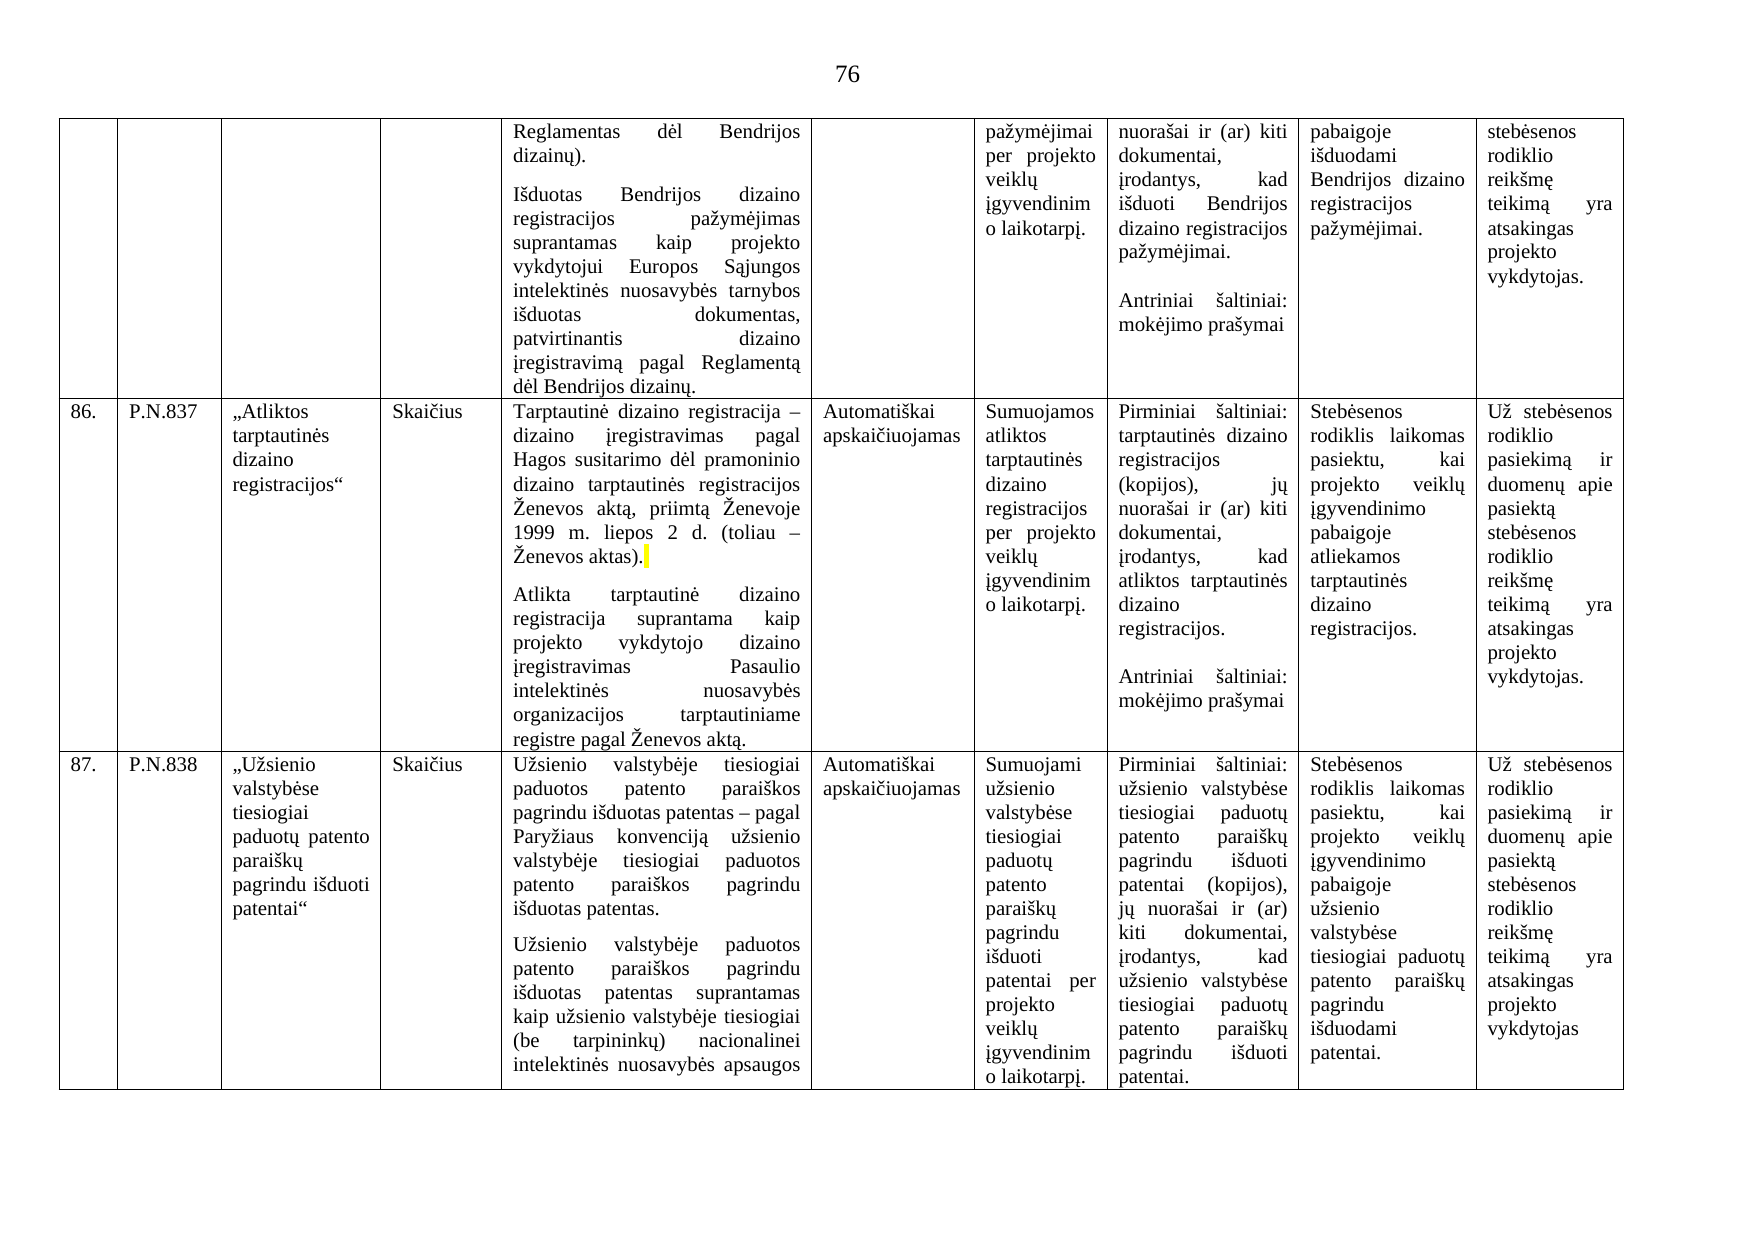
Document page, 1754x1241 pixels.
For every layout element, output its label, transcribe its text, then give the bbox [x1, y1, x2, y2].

table_cell Užsienio valstybėje tiesiogiai paduotos patento paraiškos pagrindu išduotas patentas – pagal Paryžiaus konvenciją užsienio valstybėje tiesiogiai paduotos patento paraiškos pagrindu išduotas patentas. Užsienio valstybėje paduotos patento paraiškos pagrindu išduotas patentas suprantamas kaip užsienio valstybėje tiesiogiai (be tarpininkų) nacionalinei intelektinės nuosavybės apsaugos [502, 752, 811, 1088]
table_cell Skaičius [381, 399, 501, 751]
table_cell „Užsienio valstybėse tiesiogiai paduotų patento paraiškų pagrindu išduoti patentai“ [222, 752, 380, 1088]
table_cell nuorašai ir (ar) kiti dokumentai, įrodantys, kad išduoti Bendrijos dizaino registracijos pažymėjimai. Antriniai šaltiniai: mokėjimo prašymai [1108, 119, 1298, 398]
table_cell Skaičius [381, 752, 501, 1088]
table_cell 86. [60, 399, 117, 751]
table_cell [118, 119, 221, 398]
table_cell [812, 119, 974, 398]
table_cell Tarptautinė dizaino registracija – dizaino įregistravimas pagal Hagos susitarimo dėl pramoninio dizaino tarptautinės registracijos Ženevos aktą, priimtą Ženevoje 1999 m. liepos 2 d. (toliau – Ženevos aktas). Atlikta tarptautinė dizaino registracija suprantama kaip projekto vykdytojo dizaino įregistravimas Pasaulio intelektinės nuosavybės organizacijos tarptautiniame registre pagal Ženevos aktą. [502, 399, 811, 751]
table_cell Reglamentas dėl Bendrijos dizainų). Išduotas Bendrijos dizaino registracijos pažymėjimas suprantamas kaip projekto vykdytojui Europos Sąjungos intelektinės nuosavybės tarnybos išduotas dokumentas, patvirtinantis dizaino įregistravimą pagal Reglamentą dėl Bendrijos dizainų. [502, 119, 811, 398]
table_cell pabaigoje išduodami Bendrijos dizaino registracijos pažymėjimai. [1299, 119, 1476, 398]
table_cell Pirminiai šaltiniai: užsienio valstybėse tiesiogiai paduotų patento paraiškų pagrindu išduoti patentai (kopijos), jų nuorašai ir (ar) kiti dokumentai, įrodantys, kad užsienio valstybėse tiesiogiai paduotų patento paraiškų pagrindu išduoti patentai. [1108, 752, 1298, 1088]
table_cell Sumuojamos atliktos tarptautinės dizaino registracijos per projekto veiklų įgyvendinimo laikotarpį. [975, 399, 1107, 751]
table_cell Už stebėsenos rodiklio pasiekimą ir duomenų apie pasiektą stebėsenos rodiklio reikšmę teikimą yra atsakingas projekto vykdytojas [1477, 752, 1623, 1088]
table_cell [381, 119, 501, 398]
table_cell Pirminiai šaltiniai: tarptautinės dizaino registracijos (kopijos), jų nuorašai ir (ar) kiti dokumentai, įrodantys, kad atliktos tarptautinės dizaino registracijos. Antriniai šaltiniai: mokėjimo prašymai [1108, 399, 1298, 751]
table_cell [60, 119, 117, 398]
table_cell Sumuojami užsienio valstybėse tiesiogiai paduotų patento paraiškų pagrindu išduoti patentai per projekto veiklų įgyvendinimo laikotarpį. [975, 752, 1107, 1088]
table_cell Už stebėsenos rodiklio pasiekimą ir duomenų apie pasiektą stebėsenos rodiklio reikšmę teikimą yra atsakingas projekto vykdytojas. [1477, 399, 1623, 751]
table_cell Automatiškai apskaičiuojamas [812, 752, 974, 1088]
table_cell Automatiškai apskaičiuojamas [812, 399, 974, 751]
table_cell Stebėsenos rodiklis laikomas pasiektu, kai projekto veiklų įgyvendinimo pabaigoje užsienio valstybėse tiesiogiai paduotų patento paraiškų pagrindu išduodami patentai. [1299, 752, 1476, 1088]
table_cell pažymėjimai per projekto veiklų įgyvendinimo laikotarpį. [975, 119, 1107, 398]
table_cell P.N.837 [118, 399, 221, 751]
table_cell [222, 119, 380, 398]
table_cell P.N.838 [118, 752, 221, 1088]
table_cell stebėsenos rodiklio reikšmę teikimą yra atsakingas projekto vykdytojas. [1477, 119, 1623, 398]
table_cell Stebėsenos rodiklis laikomas pasiektu, kai projekto veiklų įgyvendinimo pabaigoje atliekamos tarptautinės dizaino registracijos. [1299, 399, 1476, 751]
table_cell „Atliktos tarptautinės dizaino registracijos“ [222, 399, 380, 751]
table_cell 87. [60, 752, 117, 1088]
